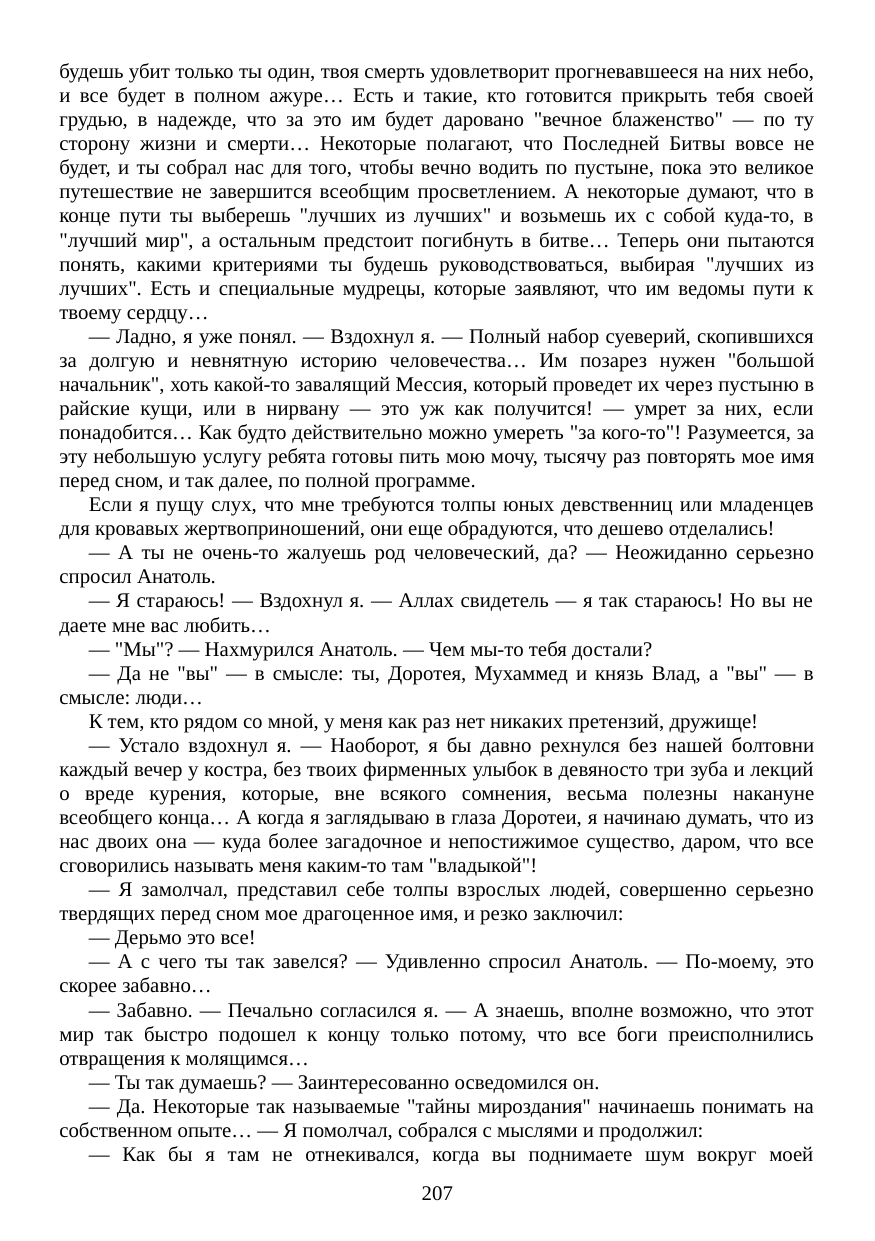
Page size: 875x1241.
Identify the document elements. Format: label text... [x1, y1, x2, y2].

text будешь убит только ты один, твоя смерть удовлетворит прогневавшееся на них небо, и все будет в полном ажуре… Есть и такие, кто готовится прикрыть тебя своей грудью, в надежде, что за это им будет даровано "вечное блаженство" — по ту сторону жизни и смерти… Некоторые полагают, что Последней Битвы вовсе не будет, и ты собрал нас для того, чтобы вечно водить по пустыне, пока это великое путешествие не завершится всеобщим просветлением. А некоторые думают, что в конце пути ты выберешь "лучших из лучших" и возьмешь их с собой куда-то, в "лучший мир", а остальным предстоит погибнуть в битве… Теперь они пытаются понять, какими критериями ты будешь руководствоваться, выбирая "лучших из лучших". Есть и специальные мудрецы, которые заявляют, что им ведомы пути к твоему сердцу… [59, 59, 815, 324]
text — Я стараюсь! — Вздохнул я. — Аллах свидетель — я так стараюсь! Но вы не даете мне вас любить… [59, 588, 815, 637]
text — Устало вздохнул я. — Наоборот, я бы давно рехнулся без нашей болтовни каждый вечер у костра, без твоих фирменных улыбок в девяносто три зуба и лекций о вреде курения, которые, вне всякого сомнения, весьма полезны накануне всеобщего конца… А когда я заглядываю в глаза Доротеи, я начинаю думать, что из нас двоих она — куда более загадочное и непостижимое существо, даром, что все сговорились называть меня каким-то там "владыкой"! [59, 733, 815, 877]
text — А ты не очень-то жалуешь род человеческий, да? — Неожиданно серьезно спросил Анатоль. [59, 540, 815, 588]
text — Забавно. — Печально согласился я. — А знаешь, вполне возможно, что этот мир так быстро подошел к концу только потому, что все боги преисполнились отвращения к молящимся… [59, 997, 815, 1070]
text Если я пущу слух, что мне требуются толпы юных девственниц или младенцев для кровавых жертвоприношений, они еще обрадуются, что дешево отделались! [59, 492, 815, 540]
text — Ты так думаешь? — Заинтересованно осведомился он. [59, 1070, 815, 1094]
text — "Мы"? — Нахмурился Анатоль. — Чем мы-то тебя достали? [59, 637, 815, 661]
text — Как бы я там не отнекивался, когда вы поднимаете шум вокруг моей [59, 1142, 815, 1166]
text К тем, кто рядом со мной, у меня как раз нет никаких претензий, дружище! [59, 709, 815, 733]
text — Ладно, я уже понял. — Вздохнул я. — Полный набор суеверий, скопившихся за долгую и невнятную историю человечества… Им позарез нужен "большой начальник", хоть какой-то завалящий Мессия, который проведет их через пустыню в райские кущи, или в нирвану — это уж как получится! — умрет за них, если понадобится… Как будто действительно можно умереть "за кого-то"! Разумеется, за эту небольшую услугу ребята готовы пить мою мочу, тысячу раз повторять мое имя перед сном, и так далее, по полной программе. [59, 324, 815, 492]
text — Да. Некоторые так называемые "тайны мироздания" начинаешь понимать на собственном опыте… — Я помолчал, собрался с мыслями и продолжил: [59, 1094, 815, 1142]
text — А с чего ты так завелся? — Удивленно спросил Анатоль. — По-моему, это скорее забавно… [59, 949, 815, 997]
text — Дерьмо это все! [59, 925, 815, 949]
text — Я замолчал, представил себе толпы взрослых людей, совершенно серьезно твердящих перед сном мое драгоценное имя, и резко заключил: [59, 877, 815, 925]
text — Да не "вы" — в смысле: ты, Доротея, Мухаммед и князь Влад, а "вы" — в смысле: люди… [59, 661, 815, 709]
